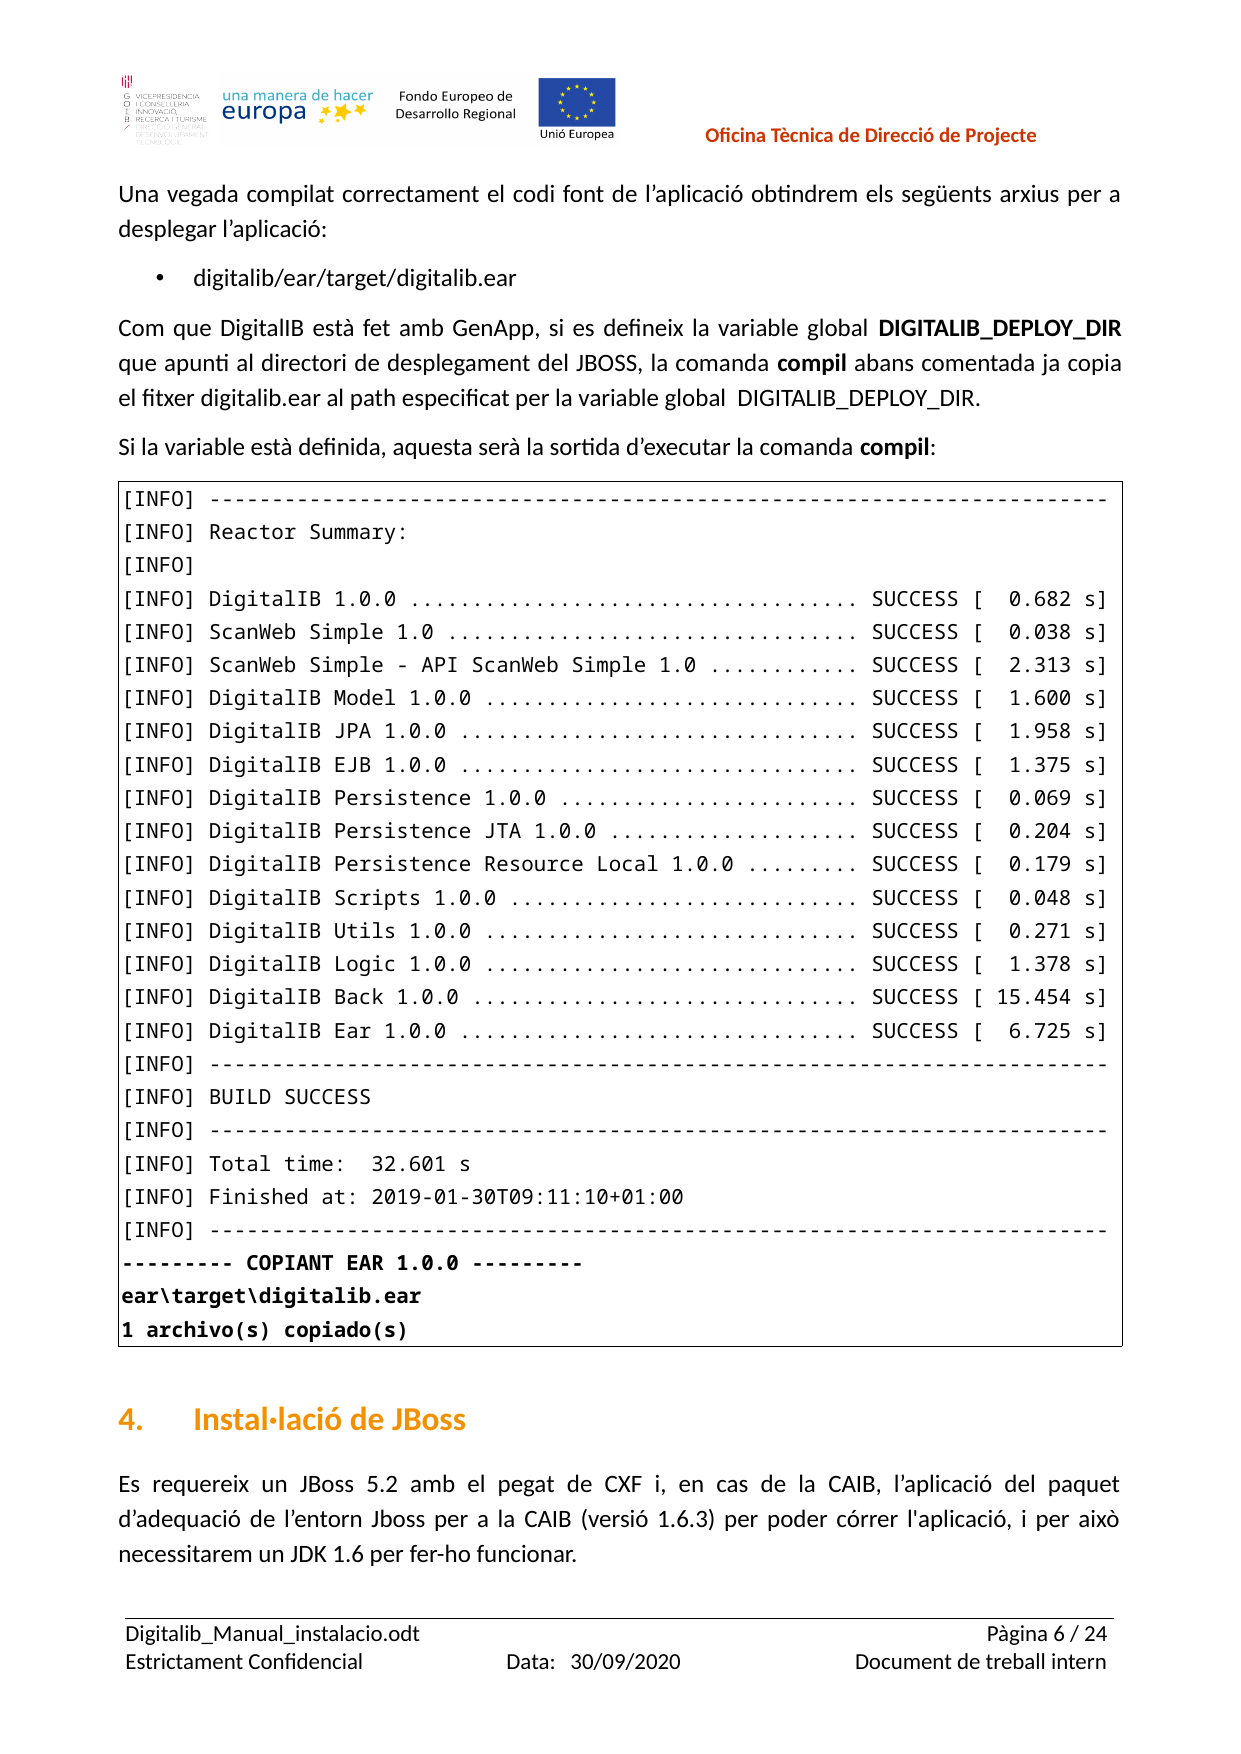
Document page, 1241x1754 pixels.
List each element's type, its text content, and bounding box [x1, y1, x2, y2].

text [INFO] DigitalIB 1.0.0 .................................... SUCCESS [ 0.682 s] [119, 581, 1122, 612]
text Es requereix un JBoss 5.2 amb el pegat de CXF i, en cas de la CAIB, l’aplicació del paquet d’adequació de l’entorn Jboss per a la CAIB (versió 1.6.3) per poder córrer l'aplicació, i per això necessitarem un JDK 1.6 per fer-ho funcionar. [118, 1468, 1122, 1569]
text [INFO] ScanWeb Simple 1.0 ................................. SUCCESS [ 0.038 s] [119, 614, 1122, 645]
text ear\target\digitalib.ear [119, 1278, 1122, 1310]
subtitle Instal·lació de JBoss [118, 1398, 1122, 1439]
text [INFO] ------------------------------------------------------------------------ [119, 1046, 1122, 1077]
text Si la variable està definida, aquesta serà la sortida d’executar la comanda compil: [118, 431, 1122, 462]
picture [219, 73, 621, 147]
text [INFO] DigitalIB Persistence Resource Local 1.0.0 ......... SUCCESS [ 0.179 s] [119, 847, 1122, 878]
text [INFO] DigitalIB Model 1.0.0 .............................. SUCCESS [ 1.600 s] [119, 680, 1122, 712]
text 1 archivo(s) copiado(s) [119, 1312, 1122, 1346]
list digitalib/ear/target/digitalib.ear [156, 262, 1122, 293]
text [INFO] DigitalIB Utils 1.0.0 .............................. SUCCESS [ 0.271 s] [119, 913, 1122, 944]
text [INFO] DigitalIB Persistence JTA 1.0.0 .................... SUCCESS [ 0.204 s] [119, 813, 1122, 845]
text [INFO] Reactor Summary: [119, 514, 1122, 546]
text [INFO] DigitalIB Back 1.0.0 ............................... SUCCESS [ 15.454 s] [119, 979, 1122, 1011]
text [INFO] ------------------------------------------------------------------------ [119, 482, 1122, 512]
text [INFO] DigitalIB Ear 1.0.0 ................................ SUCCESS [ 6.725 s] [119, 1013, 1122, 1044]
text [INFO] ------------------------------------------------------------------------ [119, 1212, 1122, 1243]
text [INFO] DigitalIB Logic 1.0.0 .............................. SUCCESS [ 1.378 s] [119, 946, 1122, 978]
picture [118, 73, 213, 147]
text [INFO] DigitalIB JPA 1.0.0 ................................ SUCCESS [ 1.958 s] [119, 714, 1122, 745]
text [INFO] ScanWeb Simple - API ScanWeb Simple 1.0 ............ SUCCESS [ 2.313 s] [119, 647, 1122, 679]
text Una vegada compilat correctament el codi font de l’aplicació obtindrem els següents arxius per a desplegar l’aplicació: [118, 178, 1122, 243]
text [INFO] DigitalIB EJB 1.0.0 ................................ SUCCESS [ 1.375 s] [119, 747, 1122, 778]
text Com que DigitalIB està fet amb GenApp, si es defineix la variable global DIGITALIB_DEPLOY_DIR que apunti al directori de desplegament del JBOSS, la comanda compil abans comentada ja copia el fitxer digitalib.ear al path especificat per la variable global DIGITALIB_DEPLOY_DIR. [118, 312, 1122, 412]
text [INFO] DigitalIB Persistence 1.0.0 ........................ SUCCESS [ 0.069 s] [119, 780, 1122, 812]
text [INFO] DigitalIB Scripts 1.0.0 ............................ SUCCESS [ 0.048 s] [119, 880, 1122, 911]
text [INFO] ------------------------------------------------------------------------ [119, 1112, 1122, 1144]
text [INFO] [119, 547, 1122, 579]
text [INFO] BUILD SUCCESS [119, 1079, 1122, 1111]
text [INFO] Total time: 32.601 s [119, 1146, 1122, 1177]
text --------- COPIANT EAR 1.0.0 --------- [119, 1245, 1122, 1277]
text [INFO] Finished at: 2019-01-30T09:11:10+01:00 [119, 1179, 1122, 1210]
